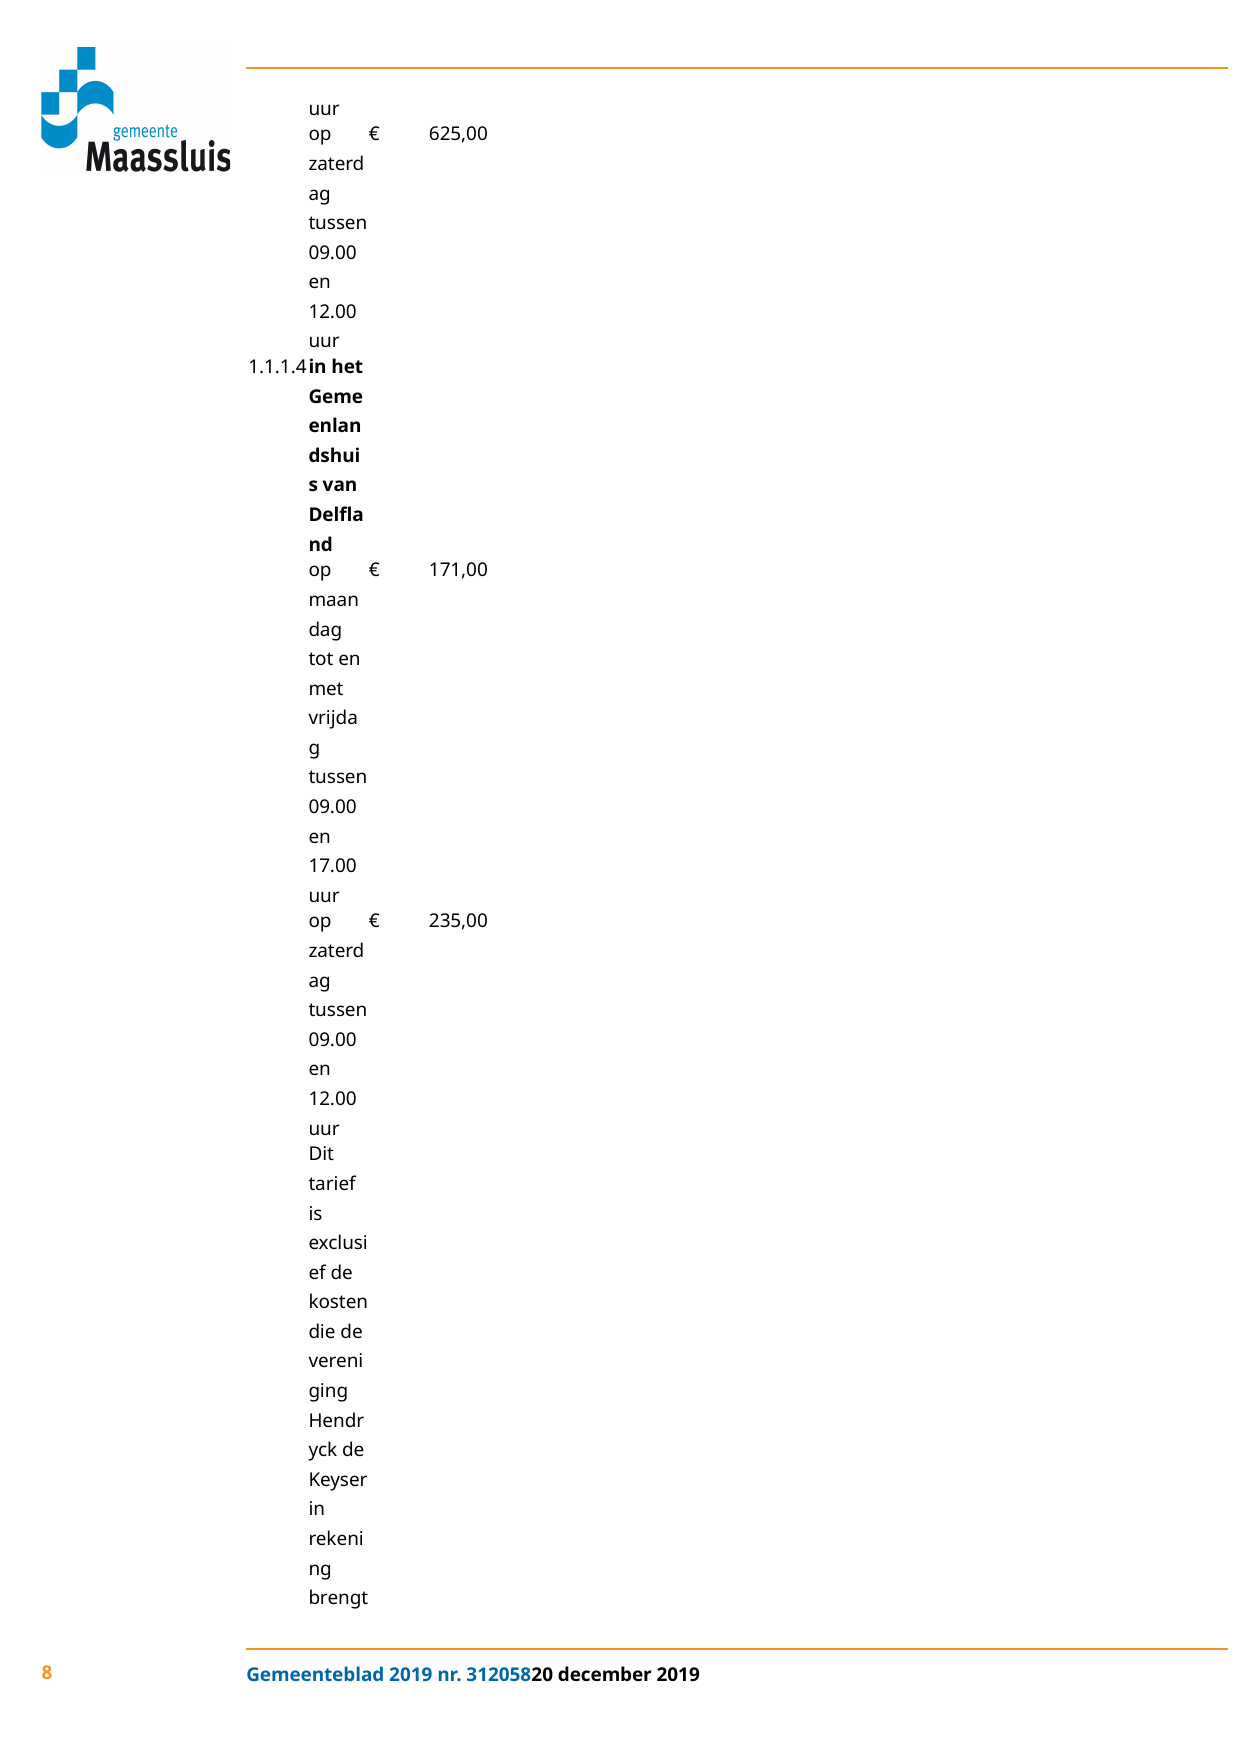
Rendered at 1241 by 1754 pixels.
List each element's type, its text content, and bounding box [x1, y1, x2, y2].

table_cell [429, 95, 489, 121]
table_cell [429, 353, 489, 557]
table_cell € [369, 121, 429, 353]
table_cell [489, 353, 549, 557]
table_cell Dit tarief is exclusief de kosten die de vereniging Hendryck de Keyser in rekening brengt [308, 1141, 368, 1610]
table_cell op maandag tot en met vrijdag tussen 09.00 en 17.00 uur [308, 557, 368, 908]
table_cell [489, 121, 549, 353]
table_cell 235,00 [429, 908, 489, 1141]
table_cell € [369, 557, 429, 908]
table_cell uur [308, 95, 368, 121]
table_cell 625,00 [429, 121, 489, 353]
table_cell [489, 95, 549, 121]
table_cell op zaterdag tussen 09.00 en 12.00 uur [308, 121, 368, 353]
table_cell [489, 557, 549, 908]
table_cell [489, 1141, 549, 1610]
table_cell [369, 353, 429, 557]
table_cell [248, 908, 308, 1141]
table_cell € [369, 908, 429, 1141]
table_cell [248, 95, 308, 121]
table_cell [369, 1141, 429, 1610]
table_cell op zaterdag tussen 09.00 en 12.00 uur [308, 908, 368, 1141]
table_cell [248, 1141, 308, 1610]
table_cell in het Gemeenlandshuis van Delfland [308, 353, 368, 557]
table_cell [369, 95, 429, 121]
picture [41, 47, 77, 92]
table_cell [489, 908, 549, 1141]
table_cell 171,00 [429, 557, 489, 908]
table_cell 1.1.1.4 [248, 353, 308, 557]
table_cell [429, 1141, 489, 1610]
picture [41, 47, 231, 172]
table_cell [248, 557, 308, 908]
table_cell [248, 121, 308, 353]
